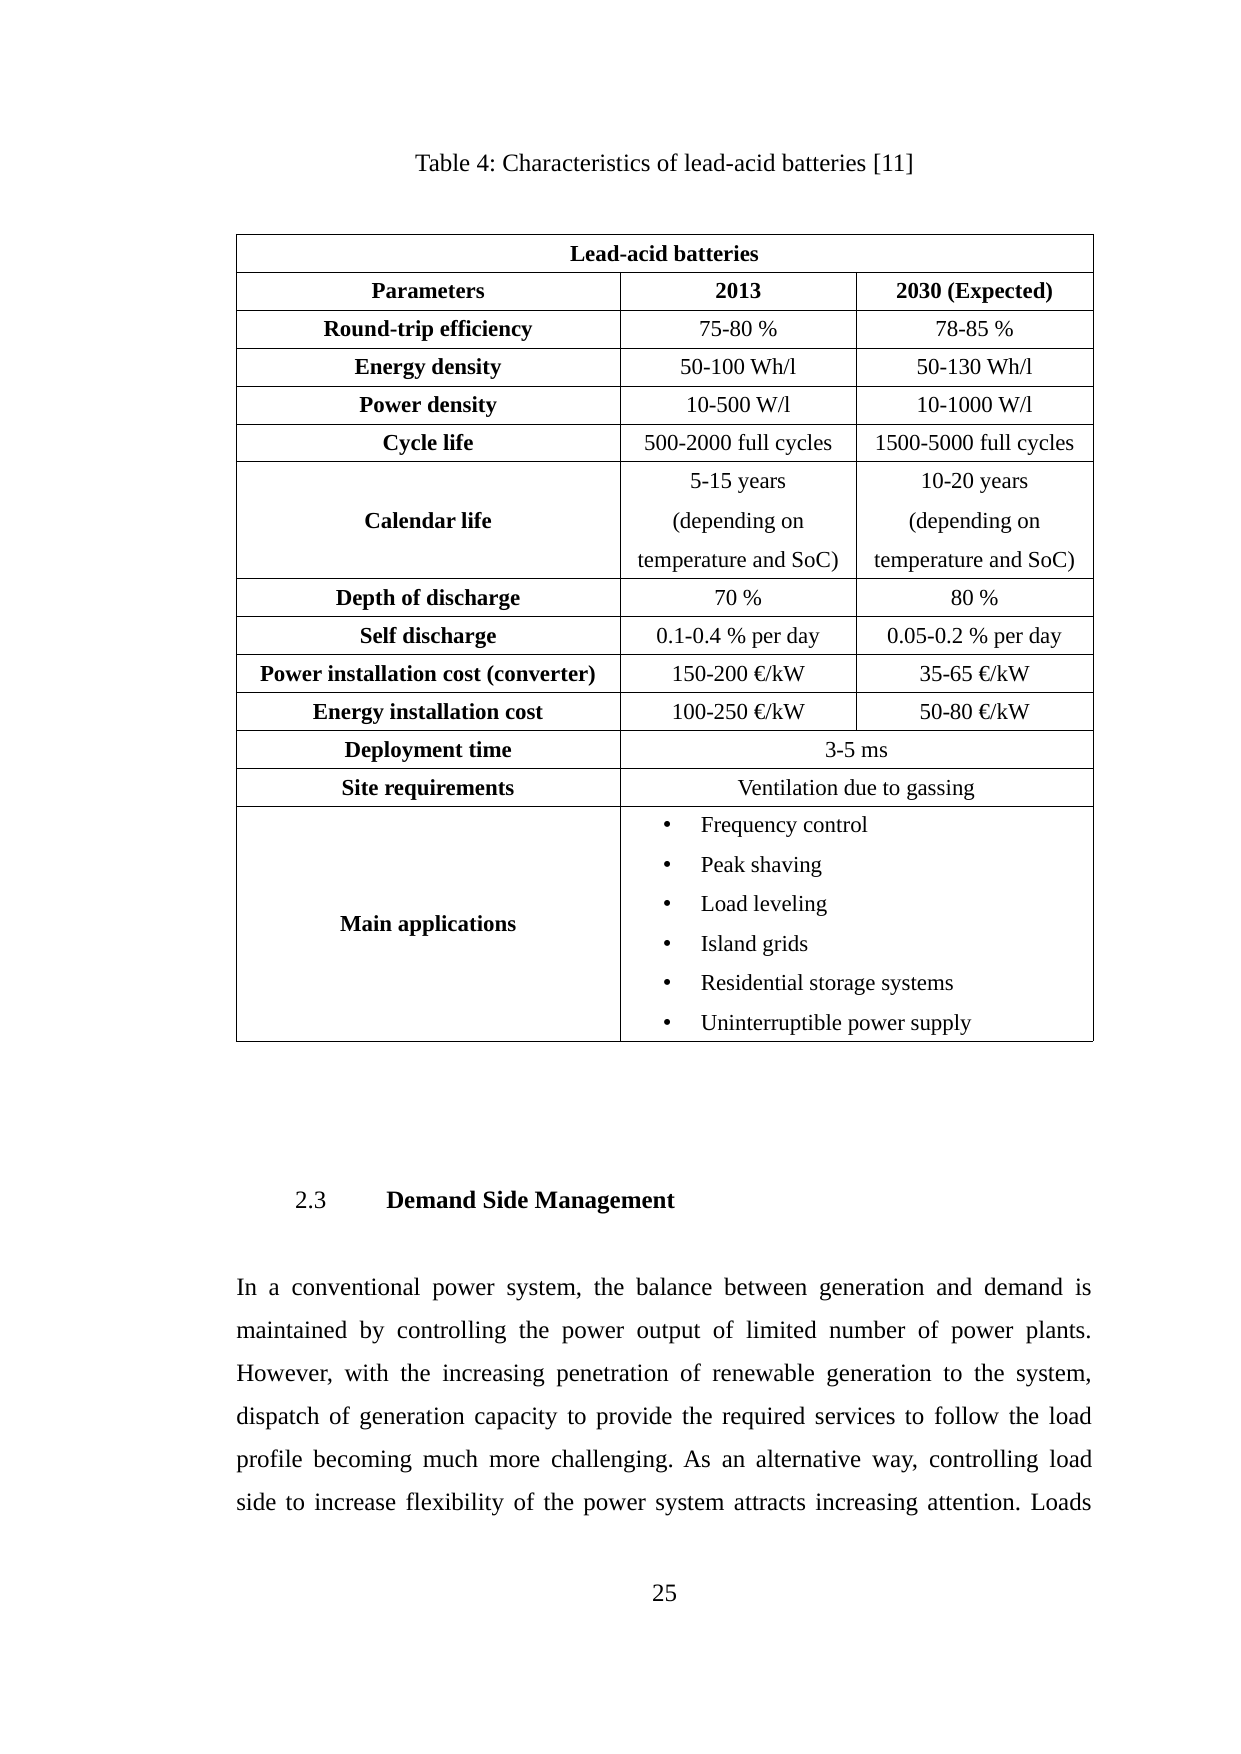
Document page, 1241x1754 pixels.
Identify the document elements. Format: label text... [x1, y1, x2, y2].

table_cell Deployment time [237, 731, 620, 768]
table_cell Frequency control Peak shaving Load leveling Island grids Residential storage systems Uninterruptible power supply [621, 807, 1093, 1041]
table_cell 150-200 €/kW [621, 655, 856, 692]
table_cell 0.1-0.4 % per day [621, 617, 856, 654]
table_cell Ventilation due to gassing [621, 769, 1093, 806]
table_cell 0.05-0.2 % per day [857, 617, 1093, 654]
table_cell 5-15 years (depending on temperature and SoC) [621, 462, 856, 578]
table_cell 35-65 €/kW [857, 655, 1093, 692]
table_cell 78-85 % [857, 311, 1093, 348]
text Table 4: Characteristics of lead-acid batteries [11] [236, 148, 1093, 176]
text In a conventional power system, the balance between generation and demand is maintained by controlling the power output of limited number of power plants. However, with the increasing penetration of renewable generation to the system, dispatch of generation capacity to provide the required services to follow the load profile becoming much more challenging. As an alternative way, controlling load side to increase flexibility of the power system attracts increasing attention. Loads [236, 1272, 1093, 1516]
table_cell Energy installation cost [237, 693, 620, 730]
table_cell Power installation cost (converter) [237, 655, 620, 692]
table_cell 10-20 years (depending on temperature and SoC) [857, 462, 1093, 578]
table_cell 70 % [621, 579, 856, 616]
table_cell 100-250 €/kW [621, 693, 856, 730]
table_cell Calendar life [237, 462, 620, 578]
table_cell 80 % [857, 579, 1093, 616]
table_cell 2013 [621, 273, 856, 310]
table_cell Round-trip efficiency [237, 311, 620, 348]
table_cell 1500-5000 full cycles [857, 425, 1093, 461]
table_cell Power density [237, 387, 620, 423]
table_cell Self discharge [237, 617, 620, 654]
table_cell 500-2000 full cycles [621, 425, 856, 461]
table_cell 75-80 % [621, 311, 856, 348]
table_cell 50-130 Wh/l [857, 349, 1093, 386]
table_cell 50-100 Wh/l [621, 349, 856, 386]
list Demand Side Management [295, 1185, 1093, 1214]
table_cell 2030 (Expected) [857, 273, 1093, 310]
table_cell 50-80 €/kW [857, 693, 1093, 730]
table_cell 10-500 W/l [621, 387, 856, 423]
table_cell Depth of discharge [237, 579, 620, 616]
table_cell Site requirements [237, 769, 620, 806]
table_cell Main applications [237, 807, 620, 1041]
table_cell Energy density [237, 349, 620, 386]
table_cell 10-1000 W/l [857, 387, 1093, 423]
table_cell Cycle life [237, 425, 620, 461]
table_header Lead-acid batteries [237, 235, 1093, 272]
table_cell 3-5 ms [621, 731, 1093, 768]
table_cell Parameters [237, 273, 620, 310]
